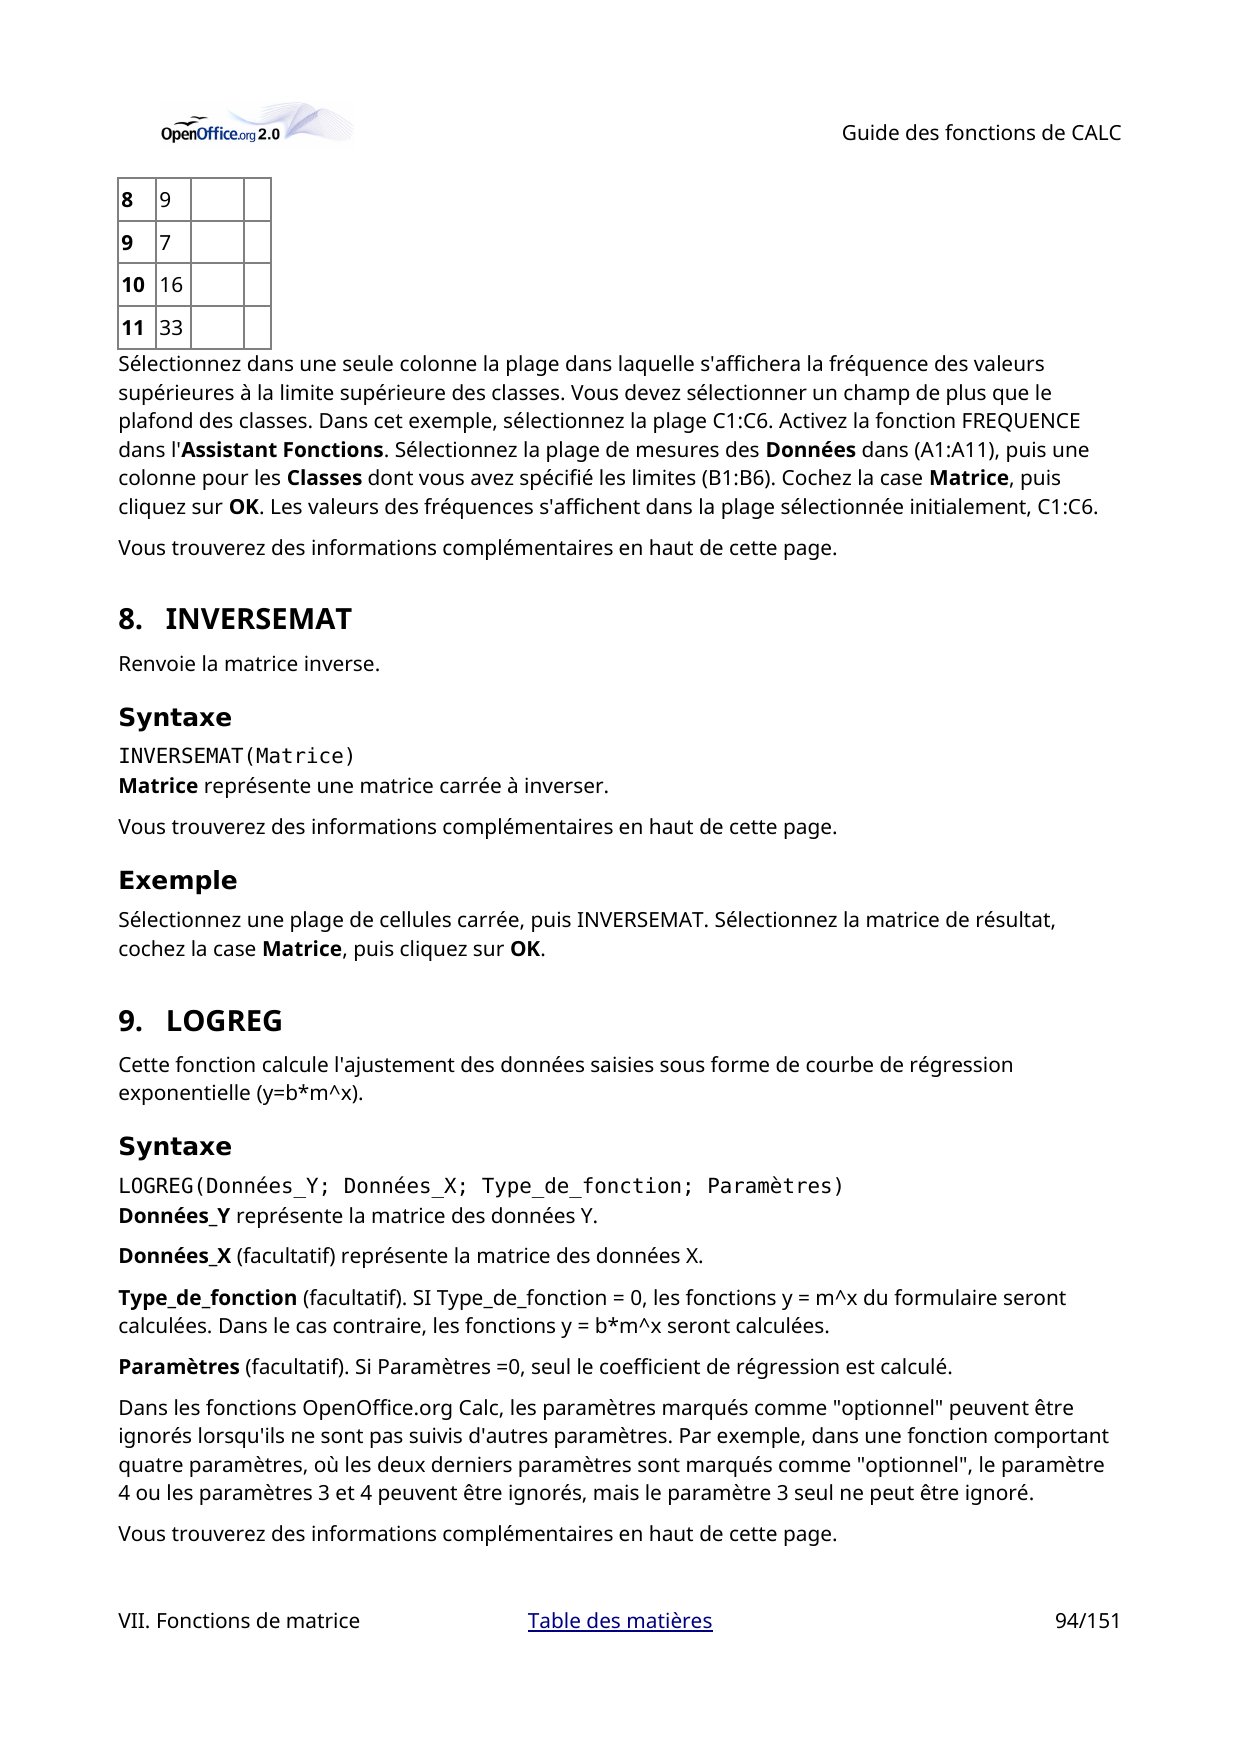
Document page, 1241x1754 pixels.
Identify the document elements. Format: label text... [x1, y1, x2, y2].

table_cell [192, 222, 243, 262]
text Sélectionnez dans une seule colonne la plage dans laquelle s'affichera la fréquence des valeurs supérieures à la limite supérieure des classes. Vous devez sélectionner un champ de plus que le plafond des classes. Dans cet exemple, sélectionnez la plage C1:C6. Activez la fonction FREQUENCE dans l'Assistant Fonctions. Sélectionnez la plage de mesures des Données dans (A1:A11), puis une colonne pour les Classes dont vous avez spécifié les limites (B1:B6). Cochez la case Matrice, puis cliquez sur OK. Les valeurs des fréquences s'affichent dans la plage sélectionnée initialement, C1:C6. [118, 349, 1122, 520]
subtitle Syntaxe [118, 703, 1122, 732]
table_cell [245, 222, 270, 262]
table_cell 9 [157, 179, 190, 220]
text Paramètres (facultatif). Si Paramètres =0, seul le coefficient de régression est calculé. [118, 1352, 1122, 1380]
text Données_X (facultatif) représente la matrice des données X. [118, 1242, 1122, 1270]
table_cell 16 [157, 264, 190, 305]
table_cell [245, 264, 270, 305]
text Cette fonction calcule l'ajustement des données saisies sous forme de courbe de régression exponentielle (y=b*m^x). [118, 1050, 1122, 1107]
text Vous trouverez des informations complémentaires en haut de cette page. [118, 533, 1122, 561]
table_cell [245, 179, 270, 220]
text Vous trouverez des informations complémentaires en haut de cette page. [118, 812, 1122, 840]
table_cell 33 [157, 307, 190, 347]
table_cell [245, 307, 270, 347]
subtitle Syntaxe [118, 1132, 1122, 1162]
text Renvoie la matrice inverse. [118, 649, 1122, 677]
text Données_Y représente la matrice des données Y. [118, 1201, 1122, 1229]
text Sélectionnez une plage de cellules carrée, puis INVERSEMAT. Sélectionnez la matrice de résultat, cochez la case Matrice, puis cliquez sur OK. [118, 906, 1122, 962]
table_cell [192, 307, 243, 347]
table_cell 8 [119, 179, 155, 220]
table_cell 9 [119, 222, 155, 262]
text Type_de_fonction (facultatif). SI Type_de_fonction = 0, les fonctions y = m^x du formulaire seront calculées. Dans le cas contraire, les fonctions y = b*m^x seront calculées. [118, 1283, 1122, 1339]
table_cell [192, 264, 243, 305]
text Vous trouverez des informations complémentaires en haut de cette page. [118, 1519, 1122, 1548]
text LOGREG(Données_Y; Données_X; Type_de_fonction; Paramètres) [118, 1174, 1122, 1199]
text Matrice représente une matrice carrée à inverser. [118, 771, 1122, 799]
table_cell 10 [119, 264, 155, 305]
subtitle LOGREG [118, 1000, 1122, 1040]
text Dans les fonctions OpenOffice.org Calc, les paramètres marqués comme "optionnel" peuvent être ignorés lorsqu'ils ne sont pas suivis d'autres paramètres. Par exemple, dans une fonction comportant quatre paramètres, où les deux derniers paramètres sont marqués comme "optionnel", le paramètre 4 ou les paramètres 3 et 4 peuvent être ignorés, mais le paramètre 3 seul ne peut être ignoré. [118, 1393, 1122, 1507]
table_cell 11 [119, 307, 155, 347]
table_cell 7 [157, 222, 190, 262]
table_cell [192, 179, 243, 220]
text INVERSEMAT(Matrice) [118, 744, 1122, 769]
subtitle INVERSEMAT [118, 599, 1122, 638]
subtitle Exemple [118, 866, 1122, 895]
